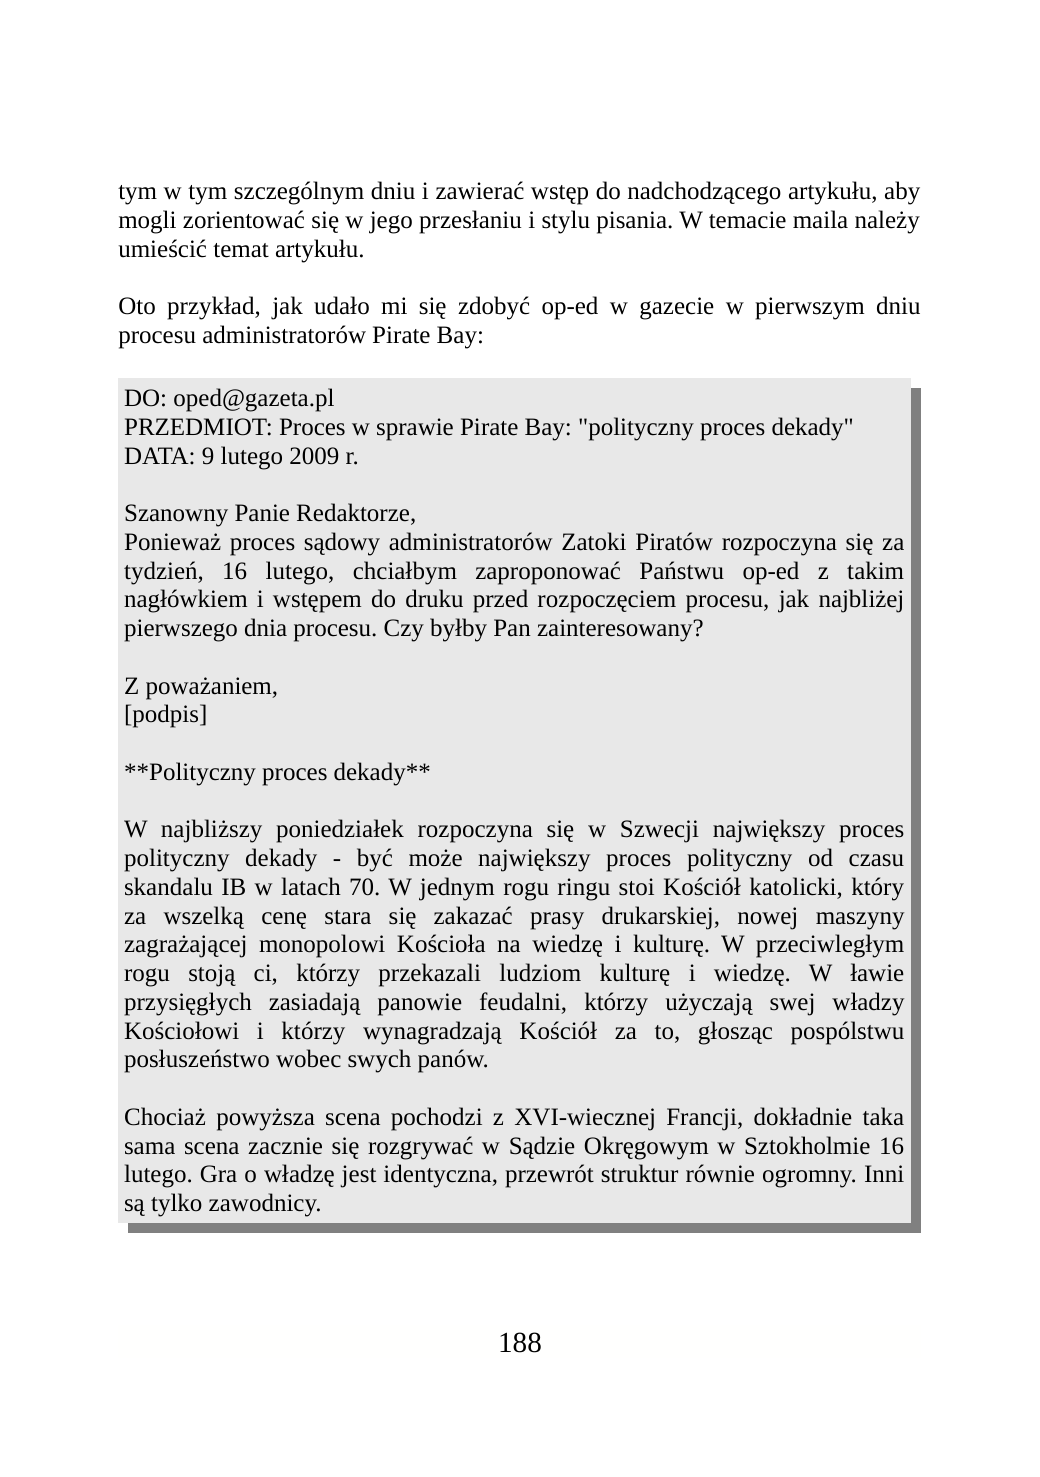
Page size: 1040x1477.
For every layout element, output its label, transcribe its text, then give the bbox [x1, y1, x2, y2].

table_header DO: oped@gazeta.pl PRZEDMIOT: Proces w sprawie Pirate Bay: "polityczny proces dekady" DATA: 9 lutego 2009 r. Szanowny Panie Redaktorze, Ponieważ proces sądowy administratorów Zatoki Piratów rozpoczyna się za tydzień, 16 lutego, chciałbym zaproponować Państwu op-ed z takim nagłówkiem i wstępem do druku przed rozpoczęciem procesu, jak najbliżej pierwszego dnia procesu. Czy byłby Pan zainteresowany? Z poważaniem, [podpis] **Polityczny proces dekady** W najbliższy poniedziałek rozpoczyna się w Szwecji największy proces polityczny dekady - być może największy proces polityczny od czasu skandalu IB w latach 70. W jednym rogu ringu stoi Kościół katolicki, który za wszelką cenę stara się zakazać prasy drukarskiej, nowej maszyny zagrażającej monopolowi Kościoła na wiedzę i kulturę. W przeciwległym rogu stoją ci, którzy przekazali ludziom kulturę i wiedzę. W ławie przysięgłych zasiadają panowie feudalni, którzy użyczają swej władzy Kościołowi i którzy wynagradzają Kościół za to, głosząc pospólstwu posłuszeństwo wobec swych panów. Chociaż powyższa scena pochodzi z XVI-wiecznej Francji, dokładnie taka sama scena zacznie się rozgrywać w Sądzie Okręgowym w Sztokholmie 16 lutego. Gra o władzę jest identyczna, przewrót struktur równie ogromny. Inni są tylko zawodnicy. [118, 378, 911, 1223]
text tym w tym szczególnym dniu i zawierać wstęp do nadchodzącego artykułu, aby mogli zorientować się w jego przesłaniu i stylu pisania. W temacie maila należy umieścić temat artykułu. [118, 176, 921, 263]
text Oto przykład, jak udało mi się zdobyć op-ed w gazecie w pierwszym dniu procesu administratorów Pirate Bay: [118, 291, 921, 349]
